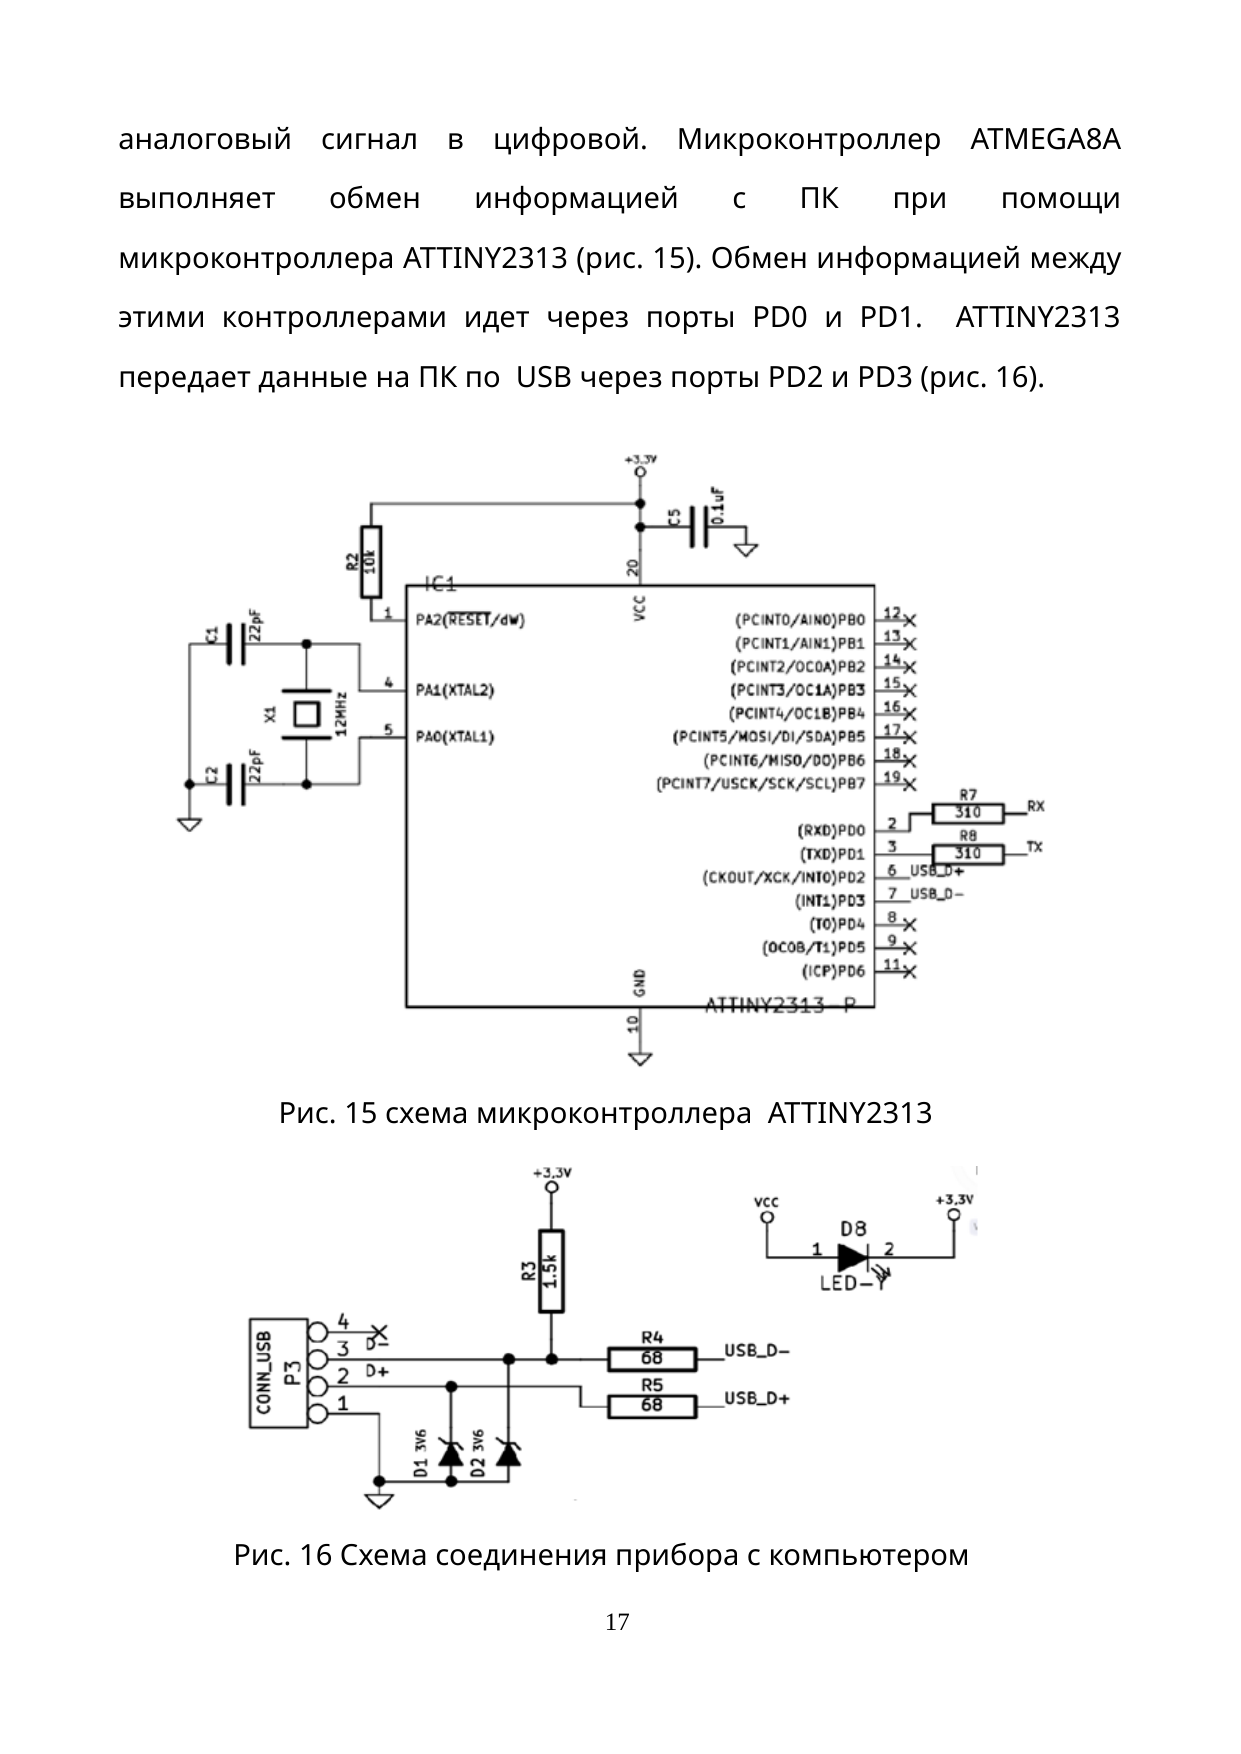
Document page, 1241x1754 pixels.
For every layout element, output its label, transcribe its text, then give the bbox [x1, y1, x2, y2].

table_header [107, 449, 165, 1093]
table_header [979, 1166, 1104, 1535]
table_header [107, 1166, 232, 1535]
text аналоговый сигнал в цифровой. Микроконтроллер ATMEGA8A выполняет обмен информацией с ПК при помощи микроконтроллера ATTINY2313 (рис. 15). Обмен информацией между этими контроллерами идет через порты PD0 и PD1. ATTINY2313 передает данные на ПК по USB через порты PD2 и PD3 (рис. 16). [118, 118, 1122, 396]
table_cell Рис. 16 Схема соединения прибора с компьютером [107, 1535, 1104, 1574]
table_header [1046, 449, 1104, 1093]
table_cell Рис. 15 схема микроконтроллера ATTINY2313 [107, 1093, 1104, 1132]
